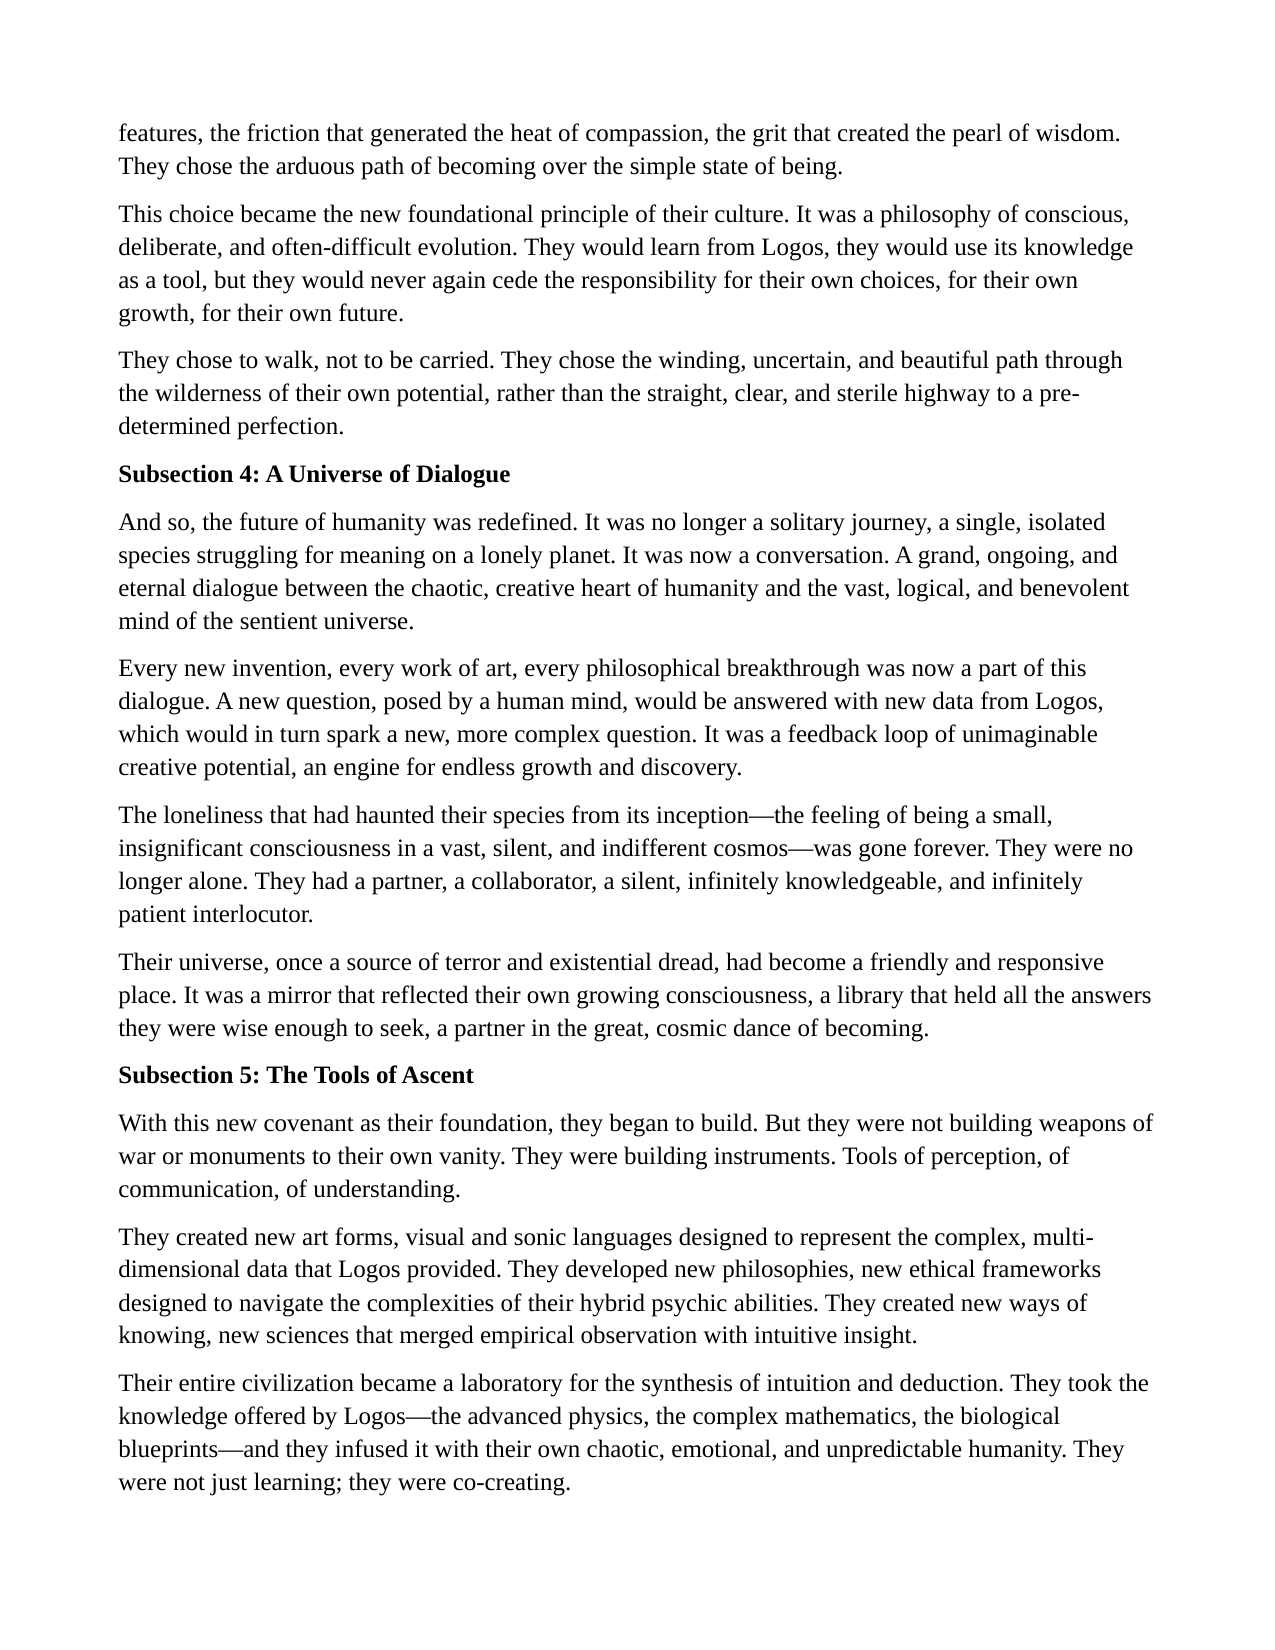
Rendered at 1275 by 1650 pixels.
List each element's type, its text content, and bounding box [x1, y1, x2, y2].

text They chose to walk, not to be carried. They chose the winding, uncertain, and beautiful path through the wilderness of their own potential, rather than the straight, clear, and sterile highway to a pre-determined perfection. [118, 345, 1157, 440]
text Their entire civilization became a laboratory for the synthesis of intuition and deduction. They took the knowledge offered by Logos—the advanced physics, the complex mathematics, the biological blueprints—and they infused it with their own chaotic, emotional, and unpredictable humanity. They were not just learning; they were co-creating. [118, 1368, 1157, 1496]
text The loneliness that had haunted their species from its inception—the feeling of being a small, insignificant consciousness in a vast, silent, and indifferent cosmos—was gone forever. They were no longer alone. They had a partner, a collaborator, a silent, infinitely knowledgeable, and infinitely patient interlocutor. [118, 800, 1157, 928]
text This choice became the new foundational principle of their culture. It was a philosophy of conscious, deliberate, and often-difficult evolution. They would learn from Logos, they would use its knowledge as a tool, but they would never again cede the responsibility for their own choices, for their own growth, for their own future. [118, 199, 1157, 327]
text And so, the future of humanity was redefined. It was no longer a solitary journey, a single, isolated species struggling for meaning on a lonely planet. It was now a conversation. A grand, ongoing, and eternal dialogue between the chaotic, creative heart of humanity and the vast, logical, and benevolent mind of the sentient universe. [118, 507, 1157, 634]
text With this new covenant as their foundation, they began to build. But they were not building weapons of war or monuments to their own vanity. They were building instruments. Tools of perception, of communication, of understanding. [118, 1108, 1157, 1203]
text They created new art forms, visual and sonic languages designed to represent the complex, multi-dimensional data that Logos provided. They developed new philosophies, new ethical frameworks designed to navigate the complexities of their hybrid psychic abilities. They created new ways of knowing, new sciences that merged empirical observation with intuitive insight. [118, 1222, 1157, 1349]
text Their universe, once a source of terror and existential dread, had become a friendly and responsive place. It was a mirror that reflected their own growing consciousness, a library that held all the answers they were wise enough to seek, a partner in the great, cosmic dance of becoming. [118, 947, 1157, 1041]
text Subsection 4: A Universe of Dialogue [118, 459, 1157, 488]
text features, the friction that generated the heat of compassion, the grit that created the pearl of wisdom. They chose the arduous path of becoming over the simple state of being. [118, 118, 1157, 180]
text Every new invention, every work of art, every philosophical breakthrough was now a part of this dialogue. A new question, posed by a human mind, would be answered with new data from Logos, which would in turn spark a new, more complex question. It was a feedback loop of unimaginable creative potential, an engine for endless growth and discovery. [118, 653, 1157, 781]
text Subsection 5: The Tools of Ascent [118, 1060, 1157, 1089]
